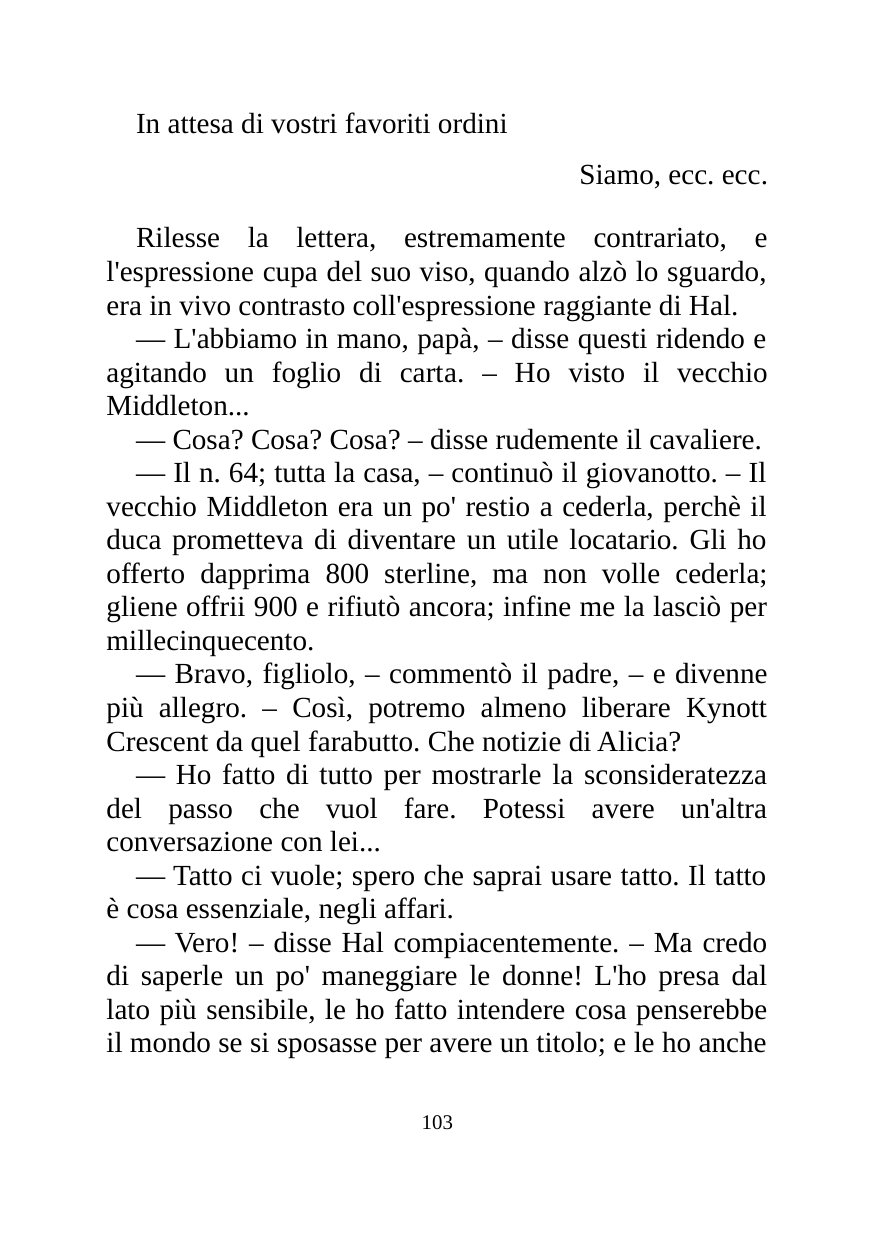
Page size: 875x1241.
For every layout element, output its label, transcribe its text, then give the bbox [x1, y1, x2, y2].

text — Il n. 64; tutta la casa, – continuò il giovanotto. – Il vecchio Middleton era un po' restio a cederla, perchè il duca prometteva di diventare un utile locatario. Gli ho offerto dapprima 800 sterline, ma non volle cederla; gliene offrii 900 e rifiutò ancora; infine me la lasciò per millecinquecento. [106, 455, 768, 657]
text — Cosa? Cosa? Cosa? – disse rudemente il cavaliere. [106, 422, 768, 455]
text In attesa di vostri favoriti ordini [106, 106, 768, 140]
text — Ho fatto di tutto per mostrarle la sconsideratezza del passo che vuol fare. Potessi avere un'altra conversazione con lei... [106, 757, 768, 858]
text — Bravo, figliolo, – commentò il padre, – e divenne più allegro. – Così, potremo almeno liberare Kynott Crescent da quel farabutto. Che notizie di Alicia? [106, 657, 768, 757]
text — L'abbiamo in mano, papà, – disse questi ridendo e agitando un foglio di carta. – Ho visto il vecchio Middleton... [106, 321, 768, 422]
text — Vero! – disse Hal compiacentemente. – Ma credo di saperle un po' maneggiare le donne! L'ho presa dal lato più sensibile, le ho fatto intendere cosa penserebbe il mondo se si sposasse per avere un titolo; e le ho anche [106, 925, 768, 1059]
text Siamo, ecc. ecc. [106, 157, 768, 191]
text Rilesse la lettera, estremamente contrariato, e l'espressione cupa del suo viso, quando alzò lo sguardo, era in vivo contrasto coll'espressione raggiante di Hal. [106, 221, 768, 321]
text — Tatto ci vuole; spero che saprai usare tatto. Il tatto è cosa essenziale, negli affari. [106, 858, 768, 925]
